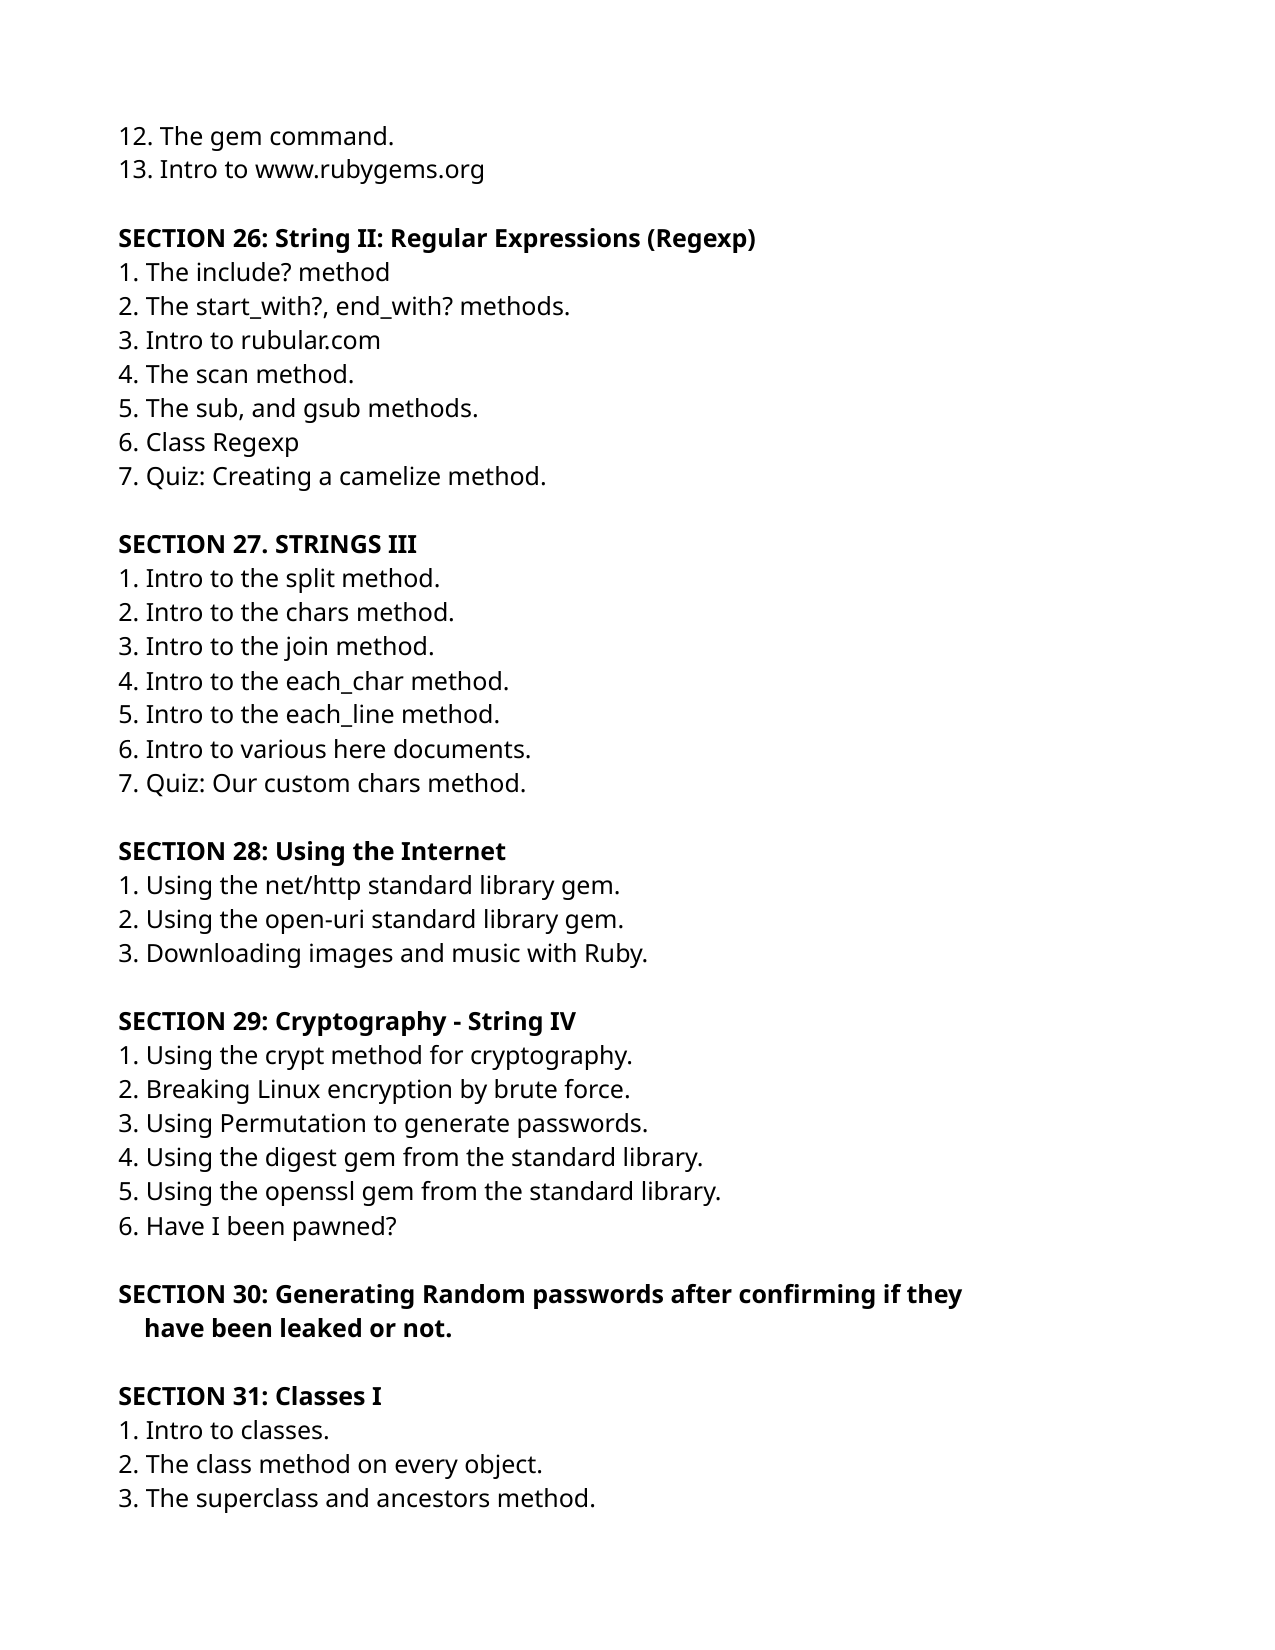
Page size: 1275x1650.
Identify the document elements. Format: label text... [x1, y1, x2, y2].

text 1. Intro to classes. [118, 1412, 1157, 1447]
text 2. The class method on every object. [118, 1447, 1157, 1481]
text 2. Using the open-uri standard library gem. [118, 902, 1157, 936]
text SECTION 30: Generating Random passwords after confirming if they [118, 1276, 1157, 1310]
text 2. Intro to the chars method. [118, 595, 1157, 629]
text 7. Quiz: Our custom chars method. [118, 765, 1157, 799]
text 12. The gem command. [118, 118, 1157, 152]
text 4. The scan method. [118, 357, 1157, 391]
text 2. The start_with?, end_with? methods. [118, 288, 1157, 322]
text 3. Downloading images and music with Ruby. [118, 936, 1157, 970]
text 6. Have I been pawned? [118, 1208, 1157, 1242]
text 3. The superclass and ancestors method. [118, 1481, 1157, 1515]
text 1. The include? method [118, 254, 1157, 288]
text 5. The sub, and gsub methods. [118, 391, 1157, 425]
text 4. Using the digest gem from the standard library. [118, 1140, 1157, 1174]
text 3. Using Permutation to generate passwords. [118, 1106, 1157, 1140]
text 2. Breaking Linux encryption by brute force. [118, 1072, 1157, 1106]
text 1. Using the crypt method for cryptography. [118, 1038, 1157, 1072]
text 6. Class Regexp [118, 425, 1157, 459]
text SECTION 29: Cryptography - String IV [118, 1004, 1157, 1038]
text 1. Using the net/http standard library gem. [118, 867, 1157, 902]
text SECTION 27. STRINGS III [118, 527, 1157, 561]
text 13. Intro to www.rubygems.org [118, 152, 1157, 186]
text SECTION 31: Classes I [118, 1378, 1157, 1412]
text 5. Intro to the each_line method. [118, 697, 1157, 731]
text 6. Intro to various here documents. [118, 731, 1157, 765]
text SECTION 28: Using the Internet [118, 833, 1157, 867]
text 7. Quiz: Creating a camelize method. [118, 459, 1157, 493]
text 4. Intro to the each_char method. [118, 663, 1157, 697]
text 3. Intro to the join method. [118, 629, 1157, 663]
text 1. Intro to the split method. [118, 561, 1157, 595]
text 3. Intro to rubular.com [118, 322, 1157, 357]
text SECTION 26: String II: Regular Expressions (Regexp) [118, 220, 1157, 254]
text have been leaked or not. [118, 1310, 1157, 1344]
text 5. Using the openssl gem from the standard library. [118, 1174, 1157, 1208]
